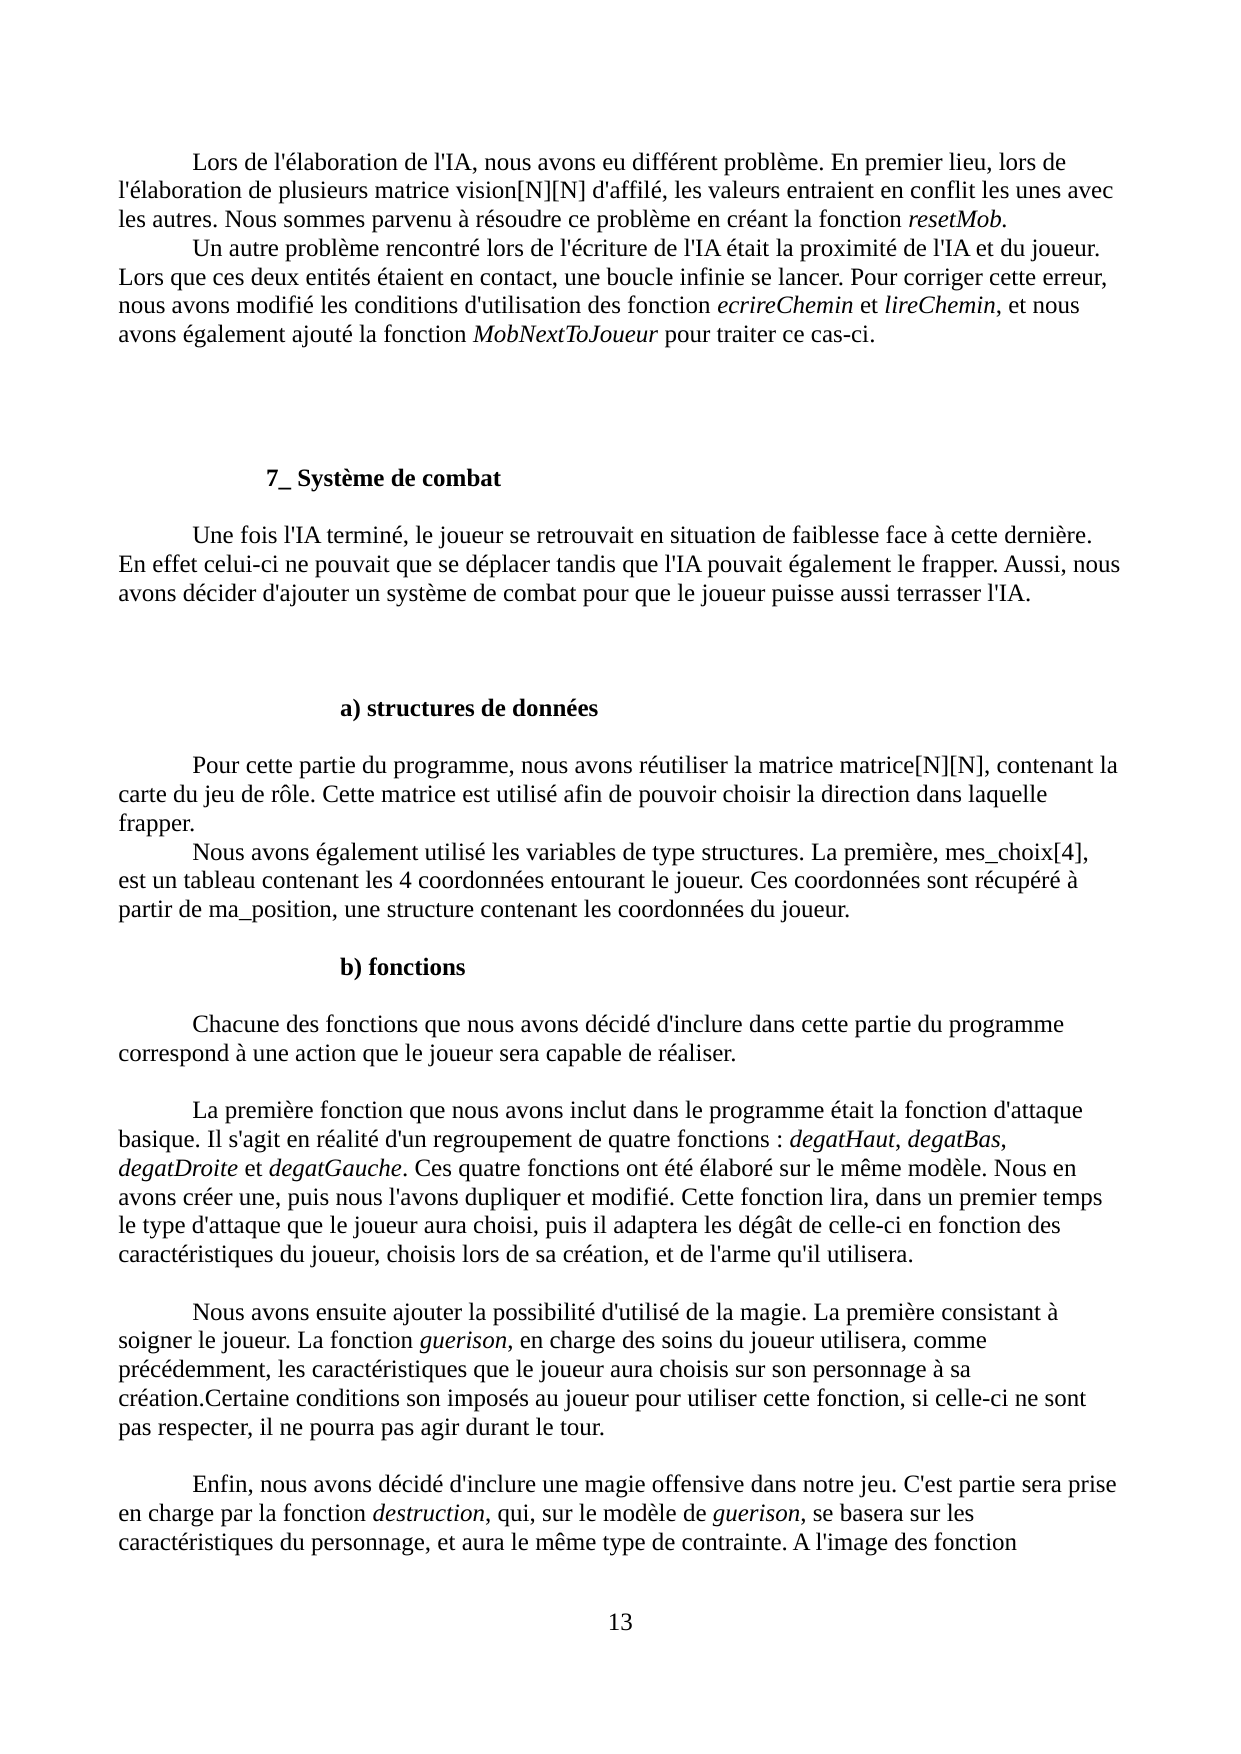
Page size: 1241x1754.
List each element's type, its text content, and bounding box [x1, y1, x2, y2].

text La première fonction que nous avons inclut dans le programme était la fonction d'attaque basique. Il s'agit en réalité d'un regroupement de quatre fonctions : degatHaut, degatBas, degatDroite et degatGauche. Ces quatre fonctions ont été élaboré sur le même modèle. Nous en avons créer une, puis nous l'avons dupliquer et modifié. Cette fonction lira, dans un premier temps le type d'attaque que le joueur aura choisi, puis il adaptera les dégât de celle-ci en fonction des caractéristiques du joueur, choisis lors de sa création, et de l'arme qu'il utilisera. [118, 1096, 1122, 1268]
text a) structures de données [118, 693, 1122, 722]
text Nous avons ensuite ajouter la possibilité d'utilisé de la magie. La première consistant à soigner le joueur. La fonction guerison, en charge des soins du joueur utilisera, comme précédemment, les caractéristiques que le joueur aura choisis sur son personnage à sa création.Certaine conditions son imposés au joueur pour utiliser cette fonction, si celle-ci ne sont pas respecter, il ne pourra pas agir durant le tour. [118, 1297, 1122, 1441]
text Enfin, nous avons décidé d'inclure une magie offensive dans notre jeu. C'est partie sera prise en charge par la fonction destruction, qui, sur le modèle de guerison, se basera sur les caractéristiques du personnage, et aura le même type de contrainte. A l'image des fonction [118, 1469, 1122, 1556]
text b) fonctions [118, 952, 1122, 981]
text Chacune des fonctions que nous avons décidé d'inclure dans cette partie du programme correspond à une action que le joueur sera capable de réaliser. [118, 1009, 1122, 1067]
text Pour cette partie du programme, nous avons réutiliser la matrice matrice[N][N], contenant la carte du jeu de rôle. Cette matrice est utilisé afin de pouvoir choisir la direction dans laquelle frapper. [118, 751, 1122, 837]
text 7_ Système de combat [118, 463, 1122, 492]
text Une fois l'IA terminé, le joueur se retrouvait en situation de faiblesse face à cette dernière. En effet celui-ci ne pouvait que se déplacer tandis que l'IA pouvait également le frapper. Aussi, nous avons décider d'ajouter un système de combat pour que le joueur puisse aussi terrasser l'IA. [118, 521, 1122, 607]
text Un autre problème rencontré lors de l'écriture de l'IA était la proximité de l'IA et du joueur. Lors que ces deux entités étaient en contact, une boucle infinie se lancer. Pour corriger cette erreur, nous avons modifié les conditions d'utilisation des fonction ecrireChemin et lireChemin, et nous avons également ajouté la fonction MobNextToJoueur pour traiter ce cas-ci. [118, 233, 1122, 348]
text Nous avons également utilisé les variables de type structures. La première, mes_choix[4], est un tableau contenant les 4 coordonnées entourant le joueur. Ces coordonnées sont récupéré à partir de ma_position, une structure contenant les coordonnées du joueur. [118, 837, 1122, 923]
text Lors de l'élaboration de l'IA, nous avons eu différent problème. En premier lieu, lors de l'élaboration de plusieurs matrice vision[N][N] d'affilé, les valeurs entraient en conflit les unes avec les autres. Nous sommes parvenu à résoudre ce problème en créant la fonction resetMob. [118, 147, 1122, 233]
